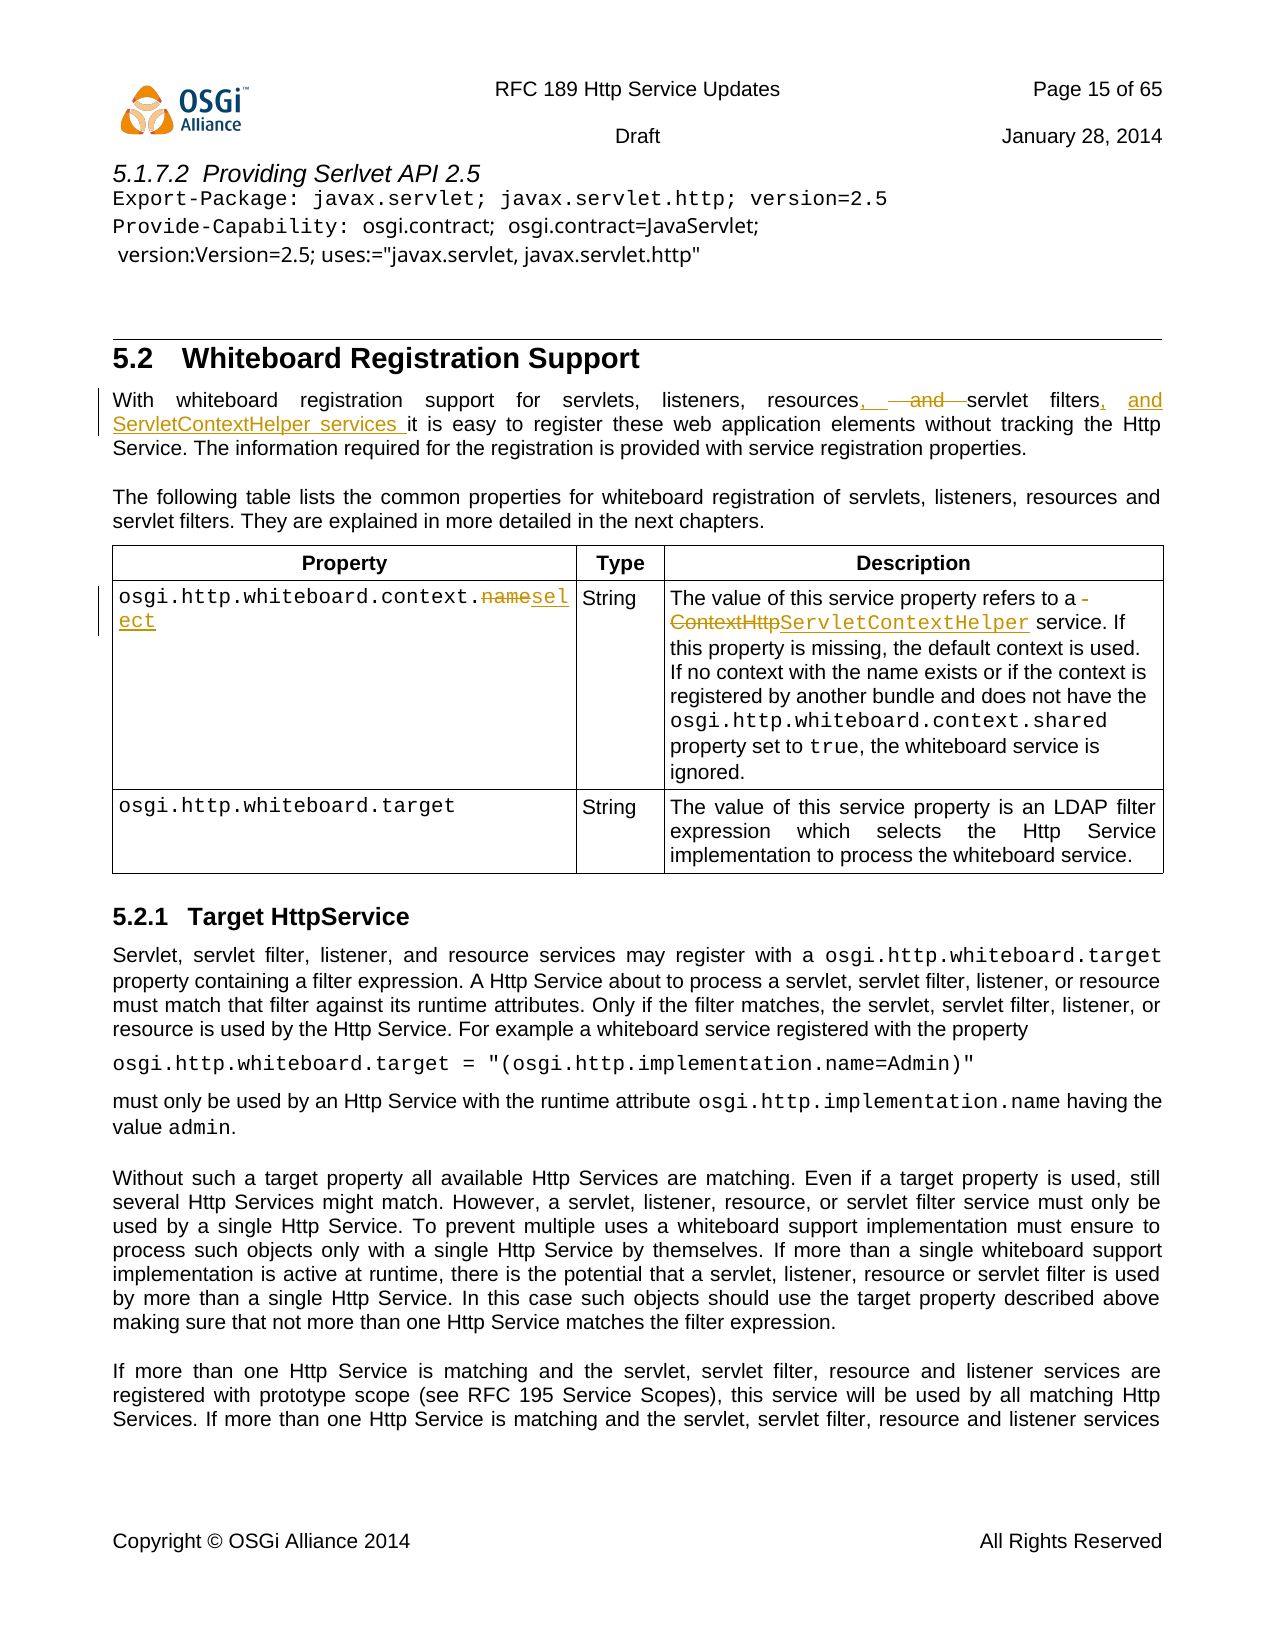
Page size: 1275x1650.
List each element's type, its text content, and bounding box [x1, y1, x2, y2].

subtitle Target HttpService [112, 902, 1162, 930]
text version:Version=2.5; uses:="javax.servlet, javax.servlet.http" [112, 240, 1162, 268]
subtitle Whiteboard Registration Support [112, 340, 1162, 375]
text must only be used by an Http Service with the runtime attribute osgi.http.implementation.name having the value admin. [112, 1089, 1162, 1141]
text If more than one Http Service is matching and the servlet, servlet filter, resource and listener services are registered with prototype scope (see RFC 195 Service Scopes), this service will be used by all matching Http Services. If more than one Http Service is matching and the servlet, servlet filter, resource and listener services [112, 1358, 1162, 1430]
text Provide-Capability: osgi.contract; osgi.contract=JavaServlet; [112, 211, 1162, 240]
text Export-Package: javax.servlet; javax.servlet.http; version=2.5 [112, 188, 1162, 211]
text Servlet, servlet filter, listener, and resource services may register with a osgi.http.whiteboard.target property containing a filter expression. A Http Service about to process a servlet, servlet filter, listener, or resource must match that filter against its runtime attributes. Only if the filter matches, the servlet, servlet filter, listener, or resource is used by the Http Service. For example a whiteboard service registered with the property [112, 943, 1162, 1041]
table_cell osgi.http.whiteboard.context.select [113, 581, 576, 789]
table_cell osgi.http.whiteboard.target [113, 790, 576, 873]
text osgi.http.whiteboard.target = "(osgi.http.implementation.name=Admin)" [112, 1053, 1162, 1077]
table_cell String [577, 790, 664, 873]
table_cell The value of this service property is an LDAP filter expression which selects the Http Service implementation to process the whiteboard service. [665, 790, 1163, 873]
table_cell String [577, 581, 664, 789]
text The following table lists the common properties for whiteboard registration of servlets, listeners, resources and servlet filters. They are explained in more detailed in the next chapters. [112, 484, 1162, 532]
text With whiteboard registration support for servlets, listeners, resources, servlet filters, and ServletContextHelper services it is easy to register these web application elements without tracking the Http Service. The information required for the registration is provided with service registration properties. [112, 388, 1162, 459]
table_cell The value of this service property refers to a ServletContextHelper service. If this property is missing, the default context is used. If no context with the name exists or if the context is registered by another bundle and does not have the osgi.http.whiteboard.context.shared property set to true, the whiteboard service is ignored. [665, 581, 1163, 789]
table_header Property [113, 546, 576, 580]
subtitle Providing Serlvet API 2.5 [112, 159, 1162, 188]
table_header Type [577, 546, 664, 580]
text Without such a target property all available Http Services are matching. Even if a target property is used, still several Http Services might match. However, a servlet, listener, resource, or servlet filter service must only be used by a single Http Service. To prevent multiple uses a whiteboard support implementation must ensure to process such objects only with a single Http Service by themselves. If more than a single whiteboard support implementation is active at runtime, there is the potential that a servlet, listener, resource or servlet filter is used by more than a single Http Service. In this case such objects should use the target property described above making sure that not more than one Http Service matches the filter expression. [112, 1166, 1162, 1333]
table_header Description [665, 546, 1163, 580]
picture [113, 78, 257, 142]
